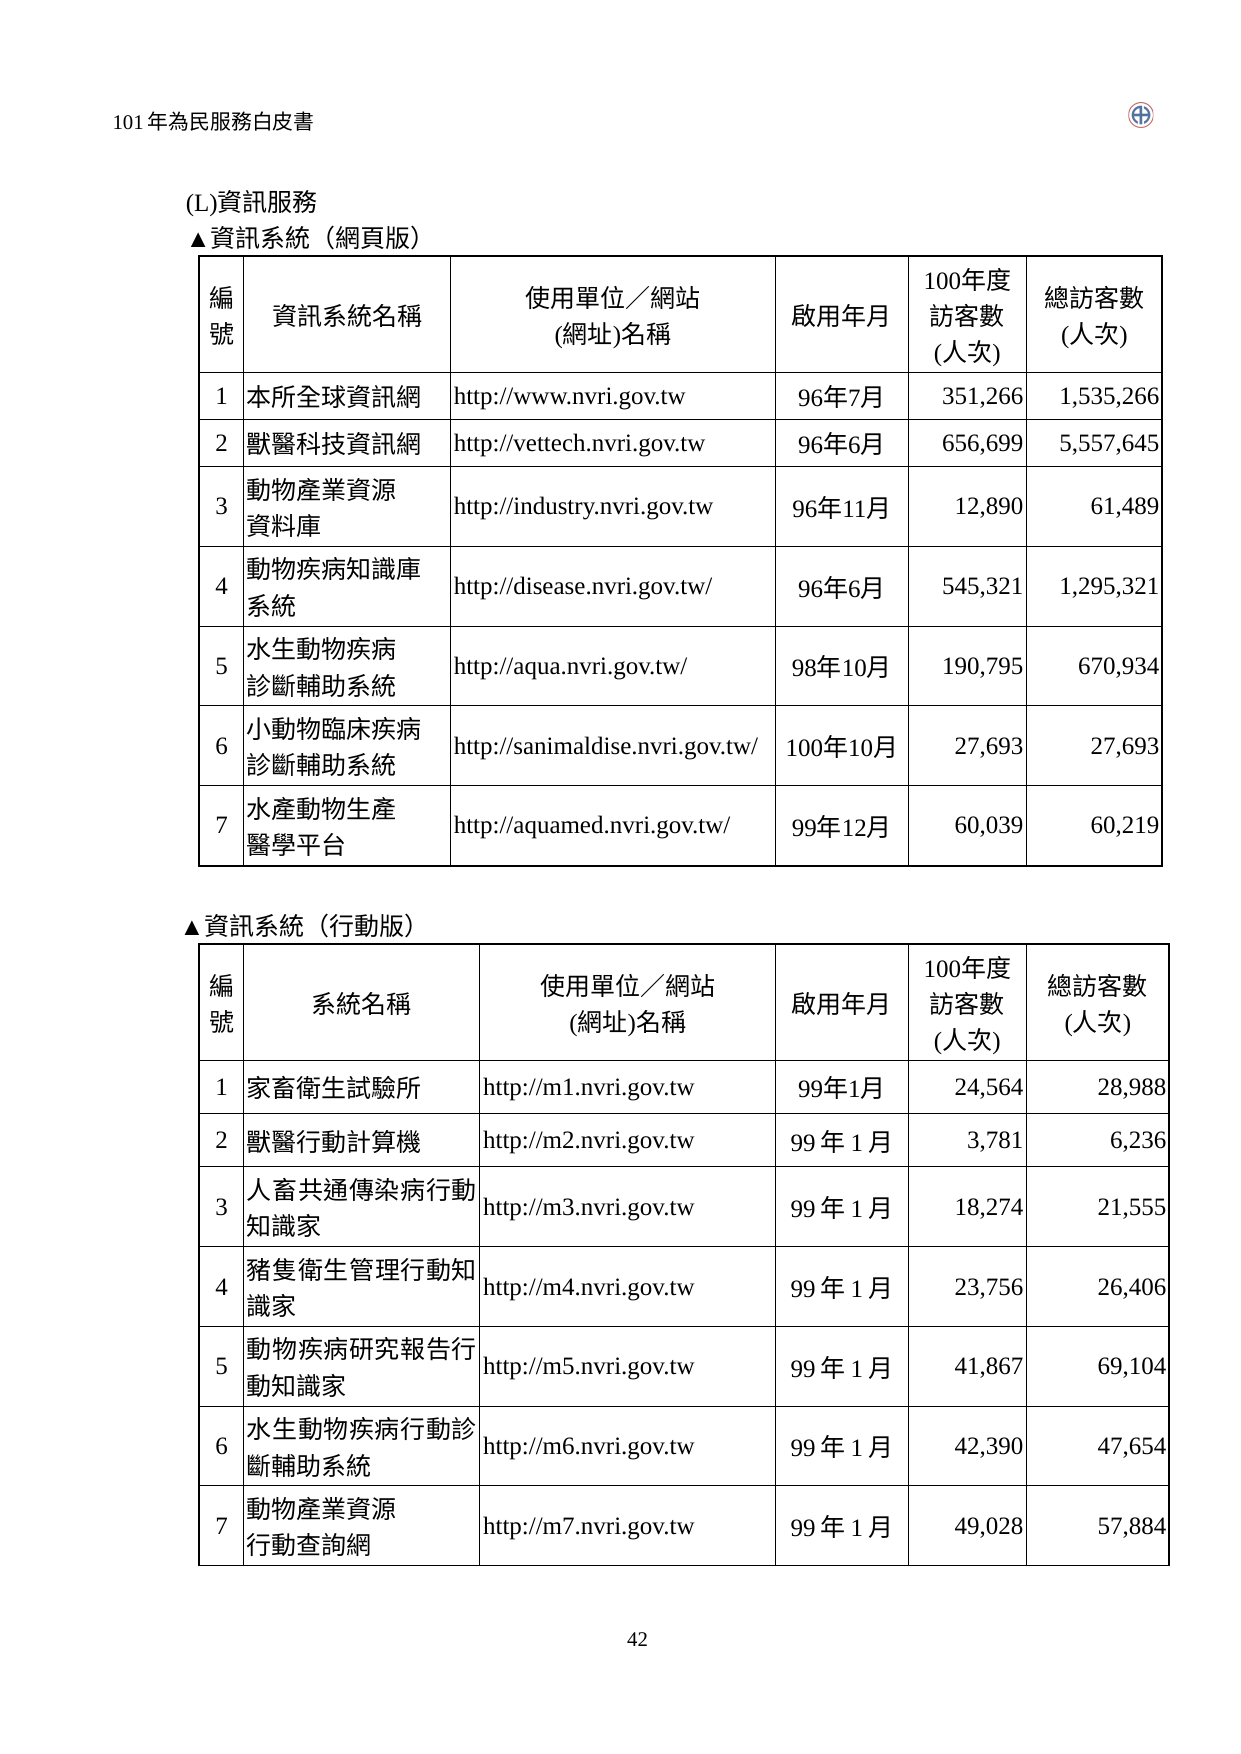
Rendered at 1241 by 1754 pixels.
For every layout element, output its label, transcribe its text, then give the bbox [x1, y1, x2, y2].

table_cell http://m3.nvri.gov.tw [480, 1167, 775, 1246]
table_cell 99年1月 [776, 1327, 908, 1406]
table_cell 99年1月 [776, 1407, 908, 1485]
table_cell http://m7.nvri.gov.tw [480, 1486, 775, 1565]
table_cell 27,693 [909, 706, 1026, 785]
table_cell 99年12月 [776, 786, 908, 865]
table_cell 6,236 [1027, 1114, 1168, 1166]
table_cell 2 [200, 420, 243, 466]
text ▲資訊系統（行動版） [179, 907, 1162, 943]
table_cell 1,535,266 [1027, 373, 1161, 419]
table_cell http://m4.nvri.gov.tw [480, 1247, 775, 1326]
table_cell http://disease.nvri.gov.tw/ [451, 547, 775, 626]
table_cell 27,693 [1027, 706, 1161, 785]
table_cell http://industry.nvri.gov.tw [451, 467, 775, 546]
table_cell 5 [200, 1327, 243, 1406]
table_cell 26,406 [1027, 1247, 1168, 1326]
table_cell 人畜共通傳染病行動知識家 [244, 1167, 479, 1246]
table_cell 190,795 [909, 627, 1026, 705]
table_cell 42,390 [909, 1407, 1026, 1485]
table_cell 5,557,645 [1027, 420, 1161, 466]
table_cell 99年1月 [776, 1486, 908, 1565]
table_cell 5 [200, 627, 243, 705]
table_cell 1 [200, 1061, 243, 1113]
table_header 使用單位∕網站 (網址)名稱 [480, 945, 775, 1060]
table_cell http://m2.nvri.gov.tw [480, 1114, 775, 1166]
table_cell 豬隻衛生管理行動知識家 [244, 1247, 479, 1326]
table_cell 21,555 [1027, 1167, 1168, 1246]
table_cell 69,104 [1027, 1327, 1168, 1406]
table_cell 動物疾病知識庫 系統 [244, 547, 450, 626]
table_cell 2 [200, 1114, 243, 1166]
table_cell 656,699 [909, 420, 1026, 466]
table_cell 水產動物生產 醫學平台 [244, 786, 450, 865]
table_cell 6 [200, 1407, 243, 1485]
table_cell 545,321 [909, 547, 1026, 626]
table_header 啟用年月 [776, 945, 908, 1060]
table_cell 水生動物疾病 診斷輔助系統 [244, 627, 450, 705]
table_cell 60,039 [909, 786, 1026, 865]
table_cell 28,988 [1027, 1061, 1168, 1113]
table_cell 12,890 [909, 467, 1026, 546]
table_cell 7 [200, 786, 243, 865]
table_header 系統名稱 [244, 945, 479, 1060]
table_cell 家畜衛生試驗所 [244, 1061, 479, 1113]
table_cell 99年1月 [776, 1247, 908, 1326]
table_header 總訪客數 (人次) [1027, 257, 1161, 372]
table_cell http://aquamed.nvri.gov.tw/ [451, 786, 775, 865]
table_cell 1,295,321 [1027, 547, 1161, 626]
table_header 啟用年月 [776, 257, 908, 372]
table_cell 41,867 [909, 1327, 1026, 1406]
table_cell 獸醫行動計算機 [244, 1114, 479, 1166]
table_cell 獸醫科技資訊網 [244, 420, 450, 466]
table_cell 49,028 [909, 1486, 1026, 1565]
table_cell 96年7月 [776, 373, 908, 419]
table_cell 57,884 [1027, 1486, 1168, 1565]
table_cell 3 [200, 467, 243, 546]
table_header 使用單位∕網站 (網址)名稱 [451, 257, 775, 372]
table_cell 23,756 [909, 1247, 1026, 1326]
table_header 100年度 訪客數 (人次) [909, 257, 1026, 372]
table_cell http://m1.nvri.gov.tw [480, 1061, 775, 1113]
table_cell 96年6月 [776, 547, 908, 626]
table_cell 99年1月 [776, 1167, 908, 1246]
table_cell 47,654 [1027, 1407, 1168, 1485]
table_cell 6 [200, 706, 243, 785]
table_cell http://sanimaldise.nvri.gov.tw/ [451, 706, 775, 785]
table_cell 1 [200, 373, 243, 419]
table_cell 3,781 [909, 1114, 1026, 1166]
table_cell 98年10月 [776, 627, 908, 705]
table_cell 96年6月 [776, 420, 908, 466]
table_cell 水生動物疾病行動診斷輔助系統 [244, 1407, 479, 1485]
table_cell http://aqua.nvri.gov.tw/ [451, 627, 775, 705]
table_cell 351,266 [909, 373, 1026, 419]
table_cell 100年10月 [776, 706, 908, 785]
table_header 總訪客數 (人次) [1027, 945, 1168, 1060]
table_header 100年度 訪客數 (人次) [909, 945, 1026, 1060]
table_cell 18,274 [909, 1167, 1026, 1246]
table_header 編號 [200, 257, 243, 372]
table_cell 60,219 [1027, 786, 1161, 865]
table_cell 670,934 [1027, 627, 1161, 705]
table_header 資訊系統名稱 [244, 257, 450, 372]
table_cell http://vettech.nvri.gov.tw [451, 420, 775, 466]
table_cell 99年1月 [776, 1061, 908, 1113]
table_cell http://www.nvri.gov.tw [451, 373, 775, 419]
table_cell 動物疾病研究報告行動知識家 [244, 1327, 479, 1406]
table_cell http://m5.nvri.gov.tw [480, 1327, 775, 1406]
table_cell http://m6.nvri.gov.tw [480, 1407, 775, 1485]
table_cell 99年1月 [776, 1114, 908, 1166]
text (L)資訊服務 [179, 182, 1162, 219]
table_header 編號 [200, 945, 243, 1060]
table_cell 24,564 [909, 1061, 1026, 1113]
table_cell 動物產業資源 資料庫 [244, 467, 450, 546]
picture [1128, 102, 1154, 128]
table_cell 3 [200, 1167, 243, 1246]
table_cell 本所全球資訊網 [244, 373, 450, 419]
table_cell 動物產業資源 行動查詢網 [244, 1486, 479, 1565]
table_cell 小動物臨床疾病 診斷輔助系統 [244, 706, 450, 785]
table_cell 61,489 [1027, 467, 1161, 546]
table_cell 7 [200, 1486, 243, 1565]
text ▲資訊系統（網頁版） [179, 219, 1162, 255]
table_cell 4 [200, 1247, 243, 1326]
table_cell 96年11月 [776, 467, 908, 546]
table_cell 4 [200, 547, 243, 626]
